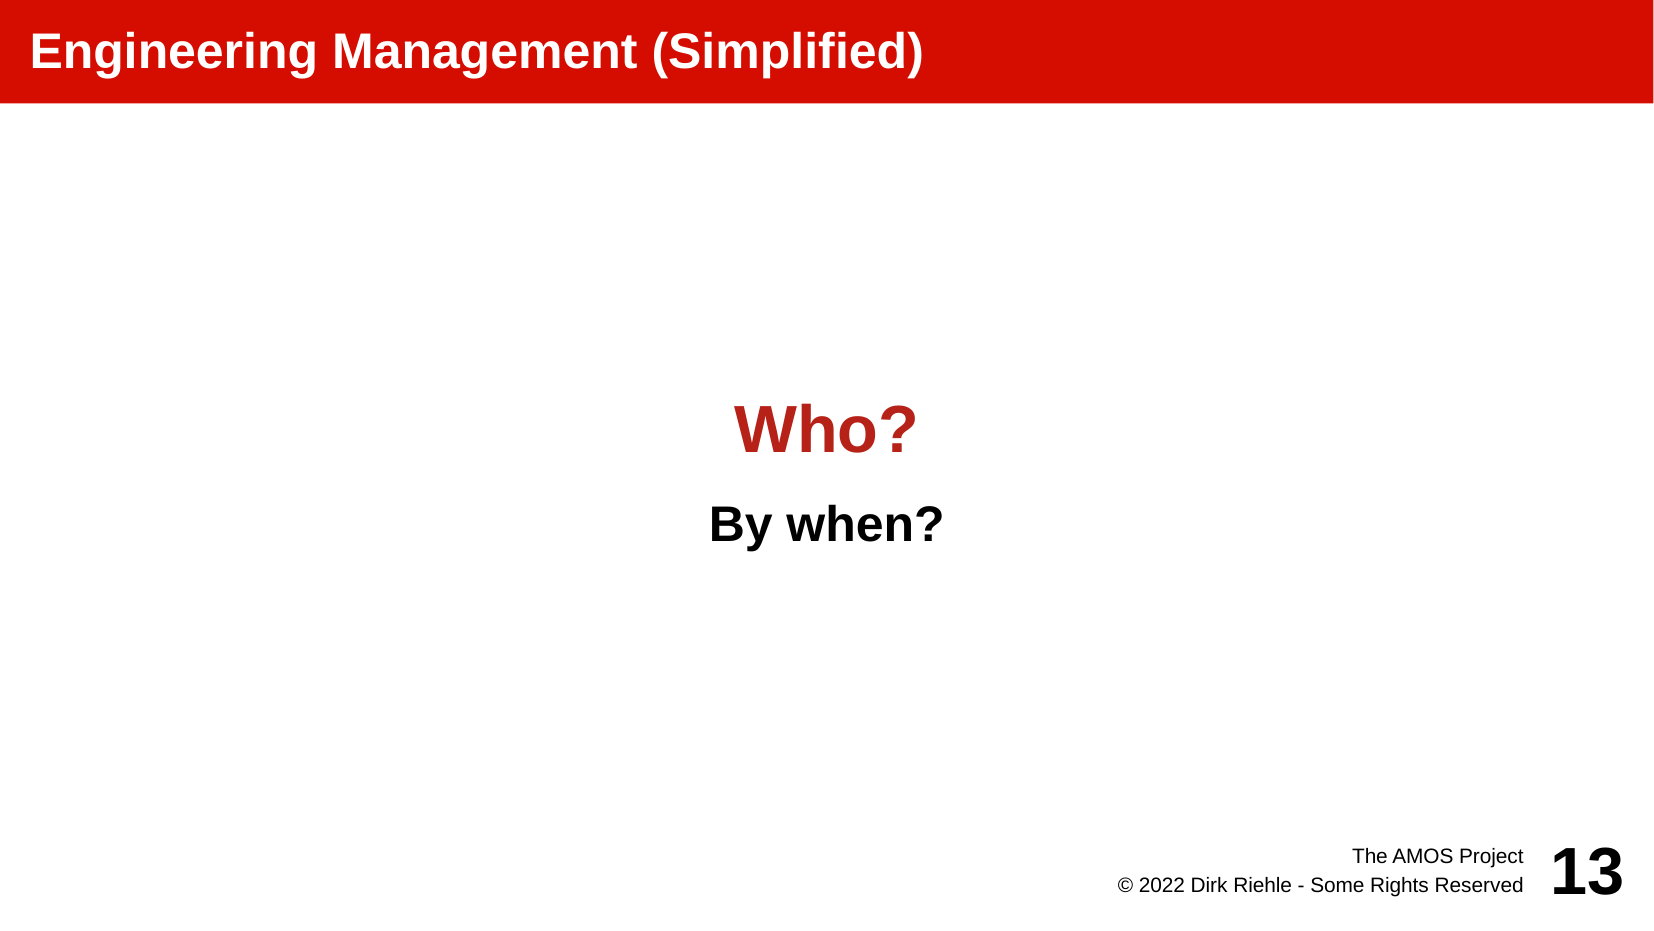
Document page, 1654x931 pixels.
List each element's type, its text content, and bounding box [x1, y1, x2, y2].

subtitle Who? By when? [29, 132, 1625, 813]
title Engineering Management (Simplified) [0, 0, 1654, 104]
